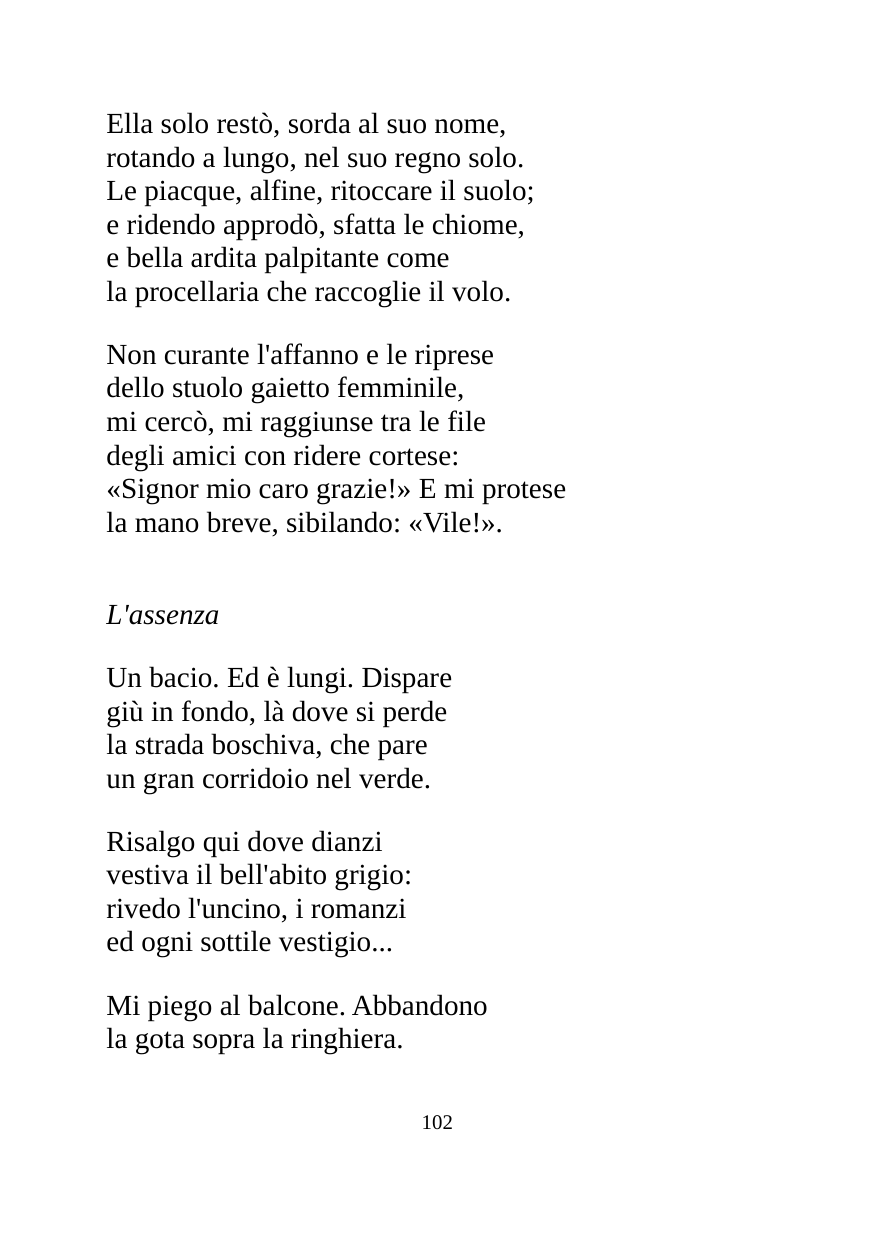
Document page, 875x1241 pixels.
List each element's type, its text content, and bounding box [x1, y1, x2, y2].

text rotando a lungo, nel suo regno solo. [106, 140, 768, 173]
text ed ogni sottile vestigio... [106, 924, 768, 958]
text la procellaria che raccoglie il volo. [106, 274, 768, 307]
text Un bacio. Ed è lungi. Dispare [106, 660, 768, 694]
text mi cercò, mi raggiunse tra le file [106, 404, 768, 438]
text giù in fondo, là dove si perde [106, 694, 768, 727]
text Mi piego al balcone. Abbandono [106, 988, 768, 1021]
text degli amici con ridere cortese: [106, 438, 768, 471]
text Non curante l'affanno e le riprese [106, 337, 768, 371]
subtitle L'assenza [106, 597, 768, 631]
text Risalgo qui dove dianzi [106, 824, 768, 857]
text la mano breve, sibilando: «Vile!». [106, 505, 768, 538]
text e bella ardita palpitante come [106, 240, 768, 274]
text vestiva il bell'abito grigio: [106, 857, 768, 891]
text dello stuolo gaietto femminile, [106, 371, 768, 404]
text «Signor mio caro grazie!» E mi protese [106, 471, 768, 505]
text la strada boschiva, che pare [106, 727, 768, 761]
text Ella solo restò, sorda al suo nome, [106, 106, 768, 140]
text la gota sopra la ringhiera. [106, 1021, 768, 1055]
text un gran corridoio nel verde. [106, 761, 768, 794]
text Le piacque, alfine, ritoccare il suolo; [106, 173, 768, 207]
text rivedo l'uncino, i romanzi [106, 891, 768, 924]
text e ridendo approdò, sfatta le chiome, [106, 207, 768, 240]
